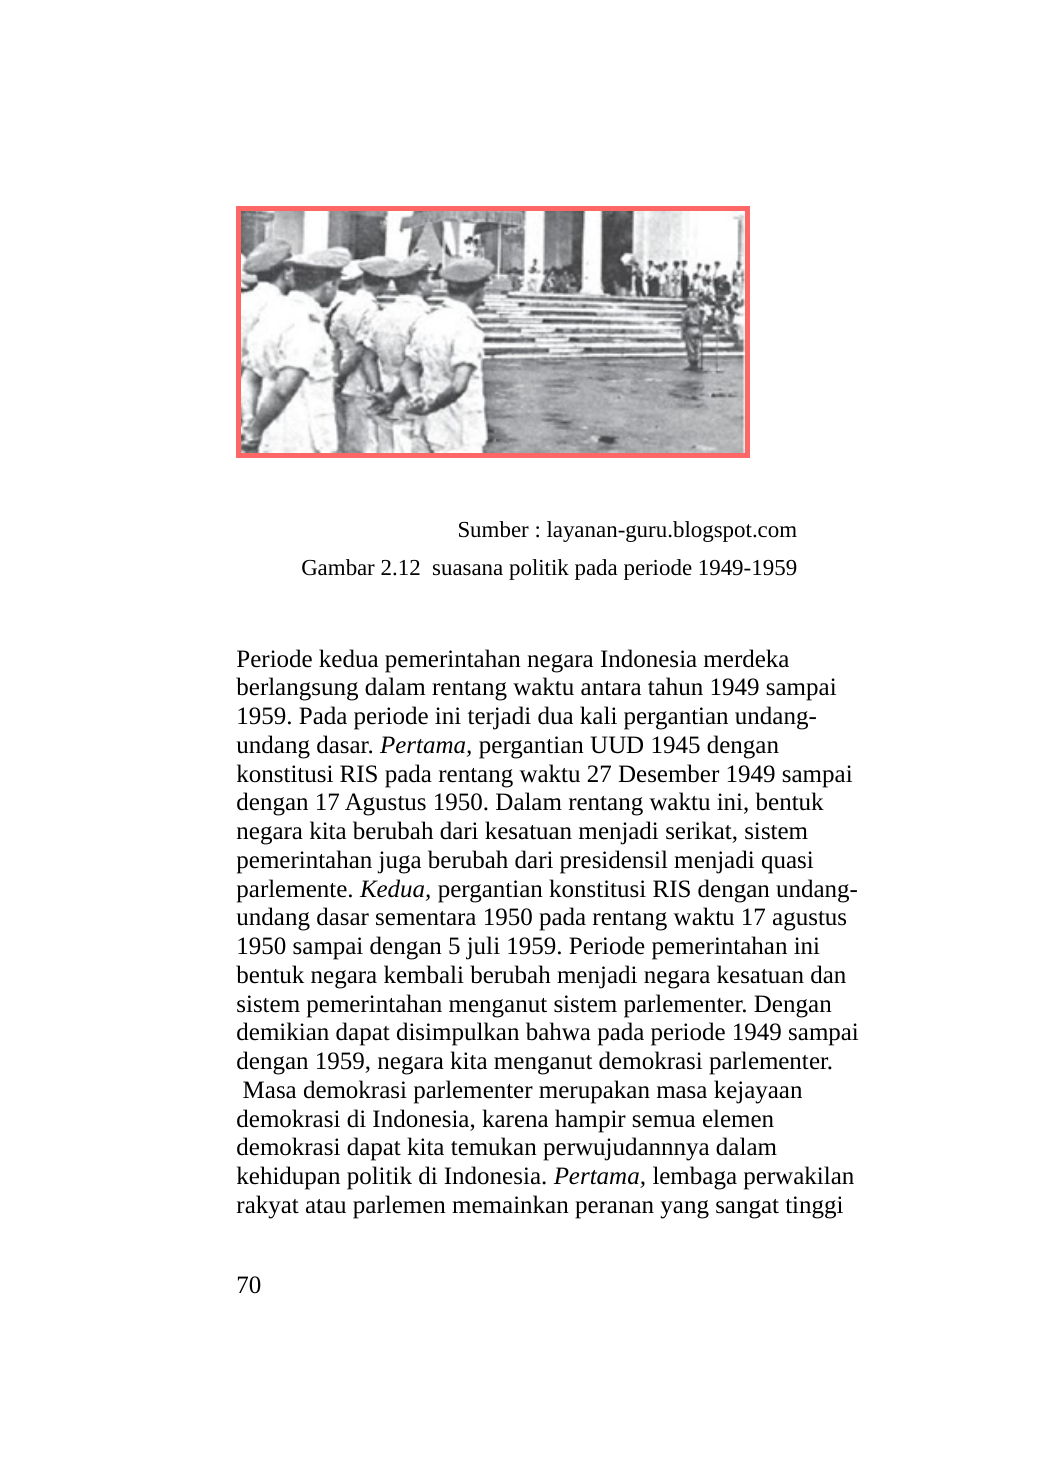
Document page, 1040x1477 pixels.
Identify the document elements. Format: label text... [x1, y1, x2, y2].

table_cell Gambar 2.12 suasana politik pada periode 1949-1959 [236, 549, 862, 586]
text Periode kedua pemerintahan negara Indonesia merdeka berlangsung dalam rentang waktu antara tahun 1949 sampai 1959. Pada periode ini terjadi dua kali pergantian undang-undang dasar. Pertama, pergantian UUD 1945 dengan konstitusi RIS pada rentang waktu 27 Desember 1949 sampai dengan 17 Agustus 1950. Dalam rentang waktu ini, bentuk negara kita berubah dari kesatuan menjadi serikat, sistem pemerintahan juga berubah dari presidensil menjadi quasi parlemente. Kedua, pergantian konstitusi RIS dengan undang-undang dasar sementara 1950 pada rentang waktu 17 agustus 1950 sampai dengan 5 juli 1959. Periode pemerintahan ini bentuk negara kembali berubah menjadi negara kesatuan dan sistem pemerintahan menganut sistem parlementer. Dengan demikian dapat disimpulkan bahwa pada periode 1949 sampai dengan 1959, negara kita menganut demokrasi parlementer. [236, 644, 862, 1075]
text Masa demokrasi parlementer merupakan masa kejayaan demokrasi di Indonesia, karena hampir semua elemen demokrasi dapat kita temukan perwujudannnya dalam kehidupan politik di Indonesia. Pertama, lembaga perwakilan rakyat atau parlemen memainkan peranan yang sangat tinggi [236, 1075, 862, 1219]
table_header Sumber : layanan-guru.blogspot.com [236, 511, 862, 548]
picture [241, 211, 745, 453]
